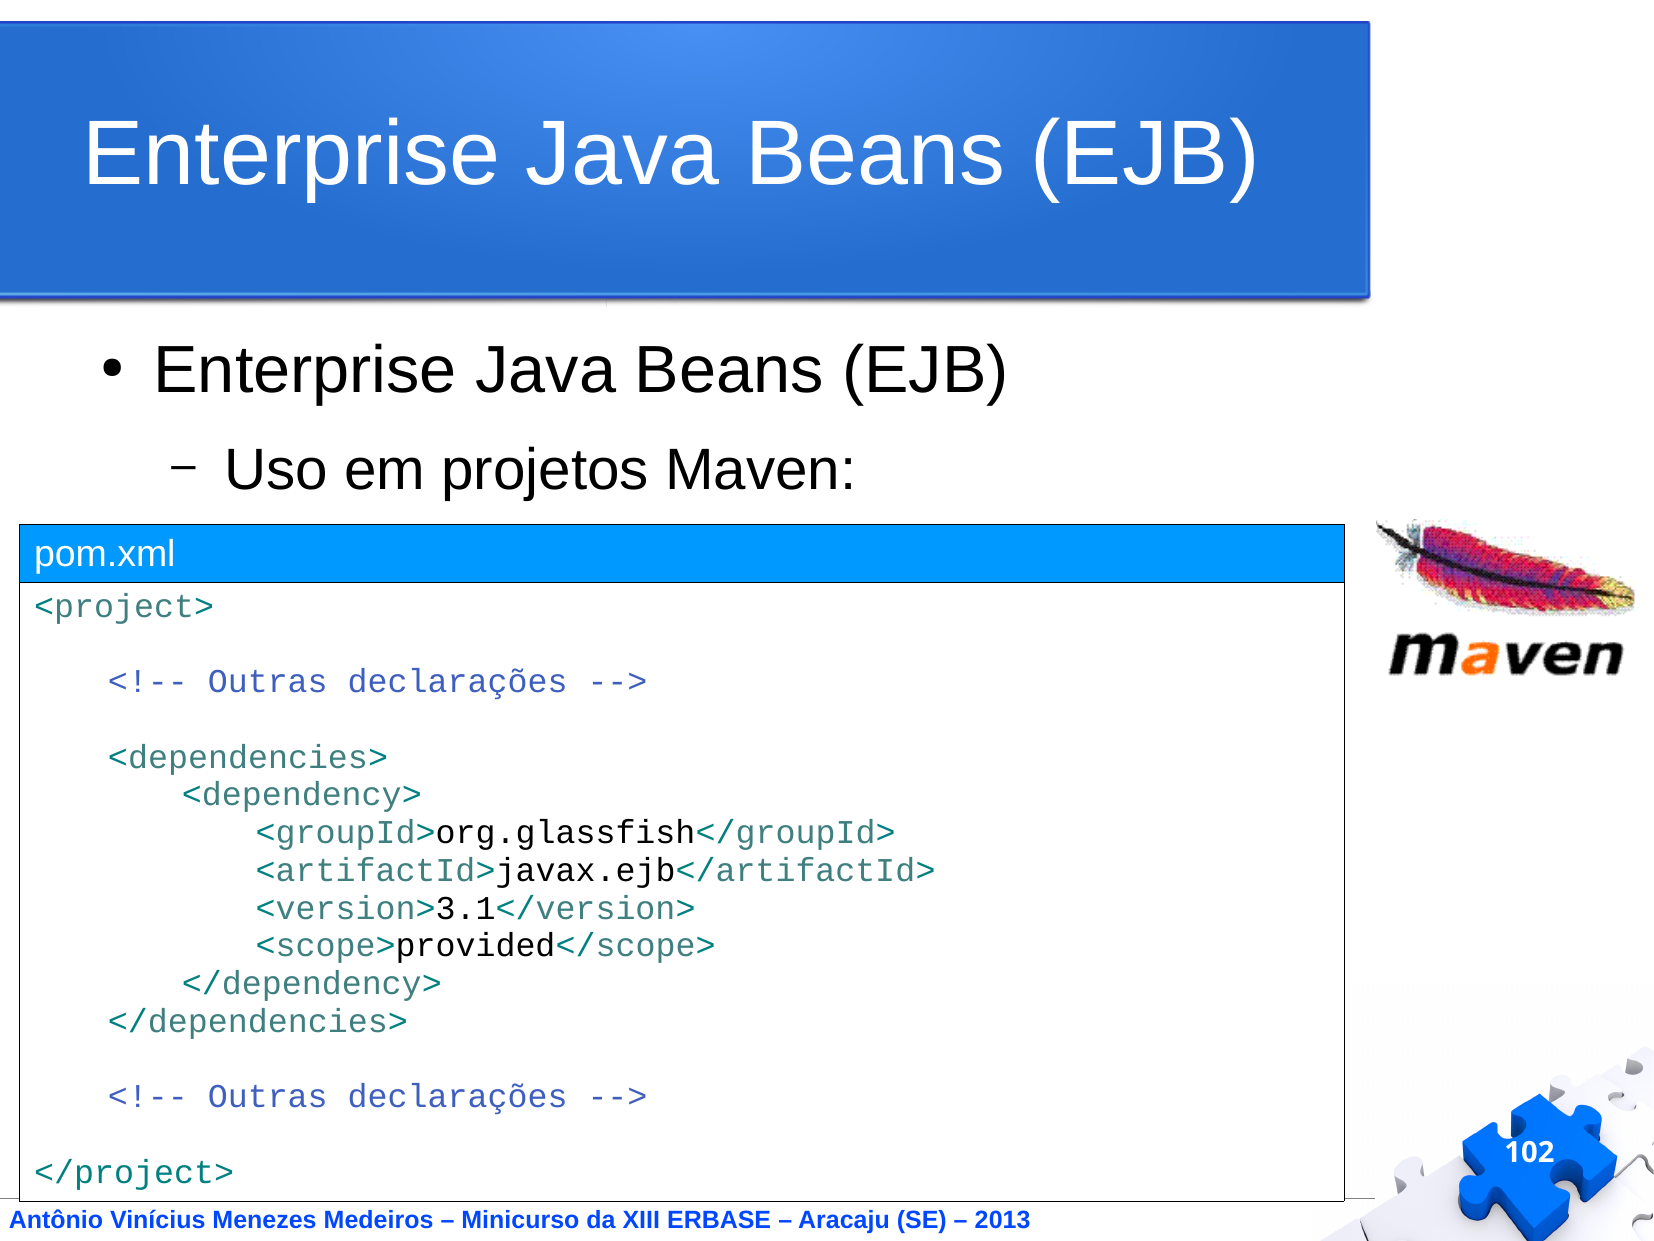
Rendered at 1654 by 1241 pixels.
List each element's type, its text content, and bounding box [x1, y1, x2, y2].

picture [1376, 519, 1643, 697]
list Enterprise Java Beans (EJB) Uso em projetos Maven: [82, 332, 1356, 1182]
table_header pom.xml [20, 525, 1344, 582]
picture [0, 21, 1375, 307]
picture [1311, 983, 1654, 1241]
table_cell <project> <!-- Outras declarações --> <dependencies> <dependency> <groupId>org.glassfish</groupId> <artifactId>javax.ejb</artifactId> <version>3.1</version> <scope>provided</scope> </dependency> </dependencies> <!-- Outras declarações --> </project> [20, 583, 1344, 1201]
title Enterprise Java Beans (EJB) [82, 49, 1323, 257]
